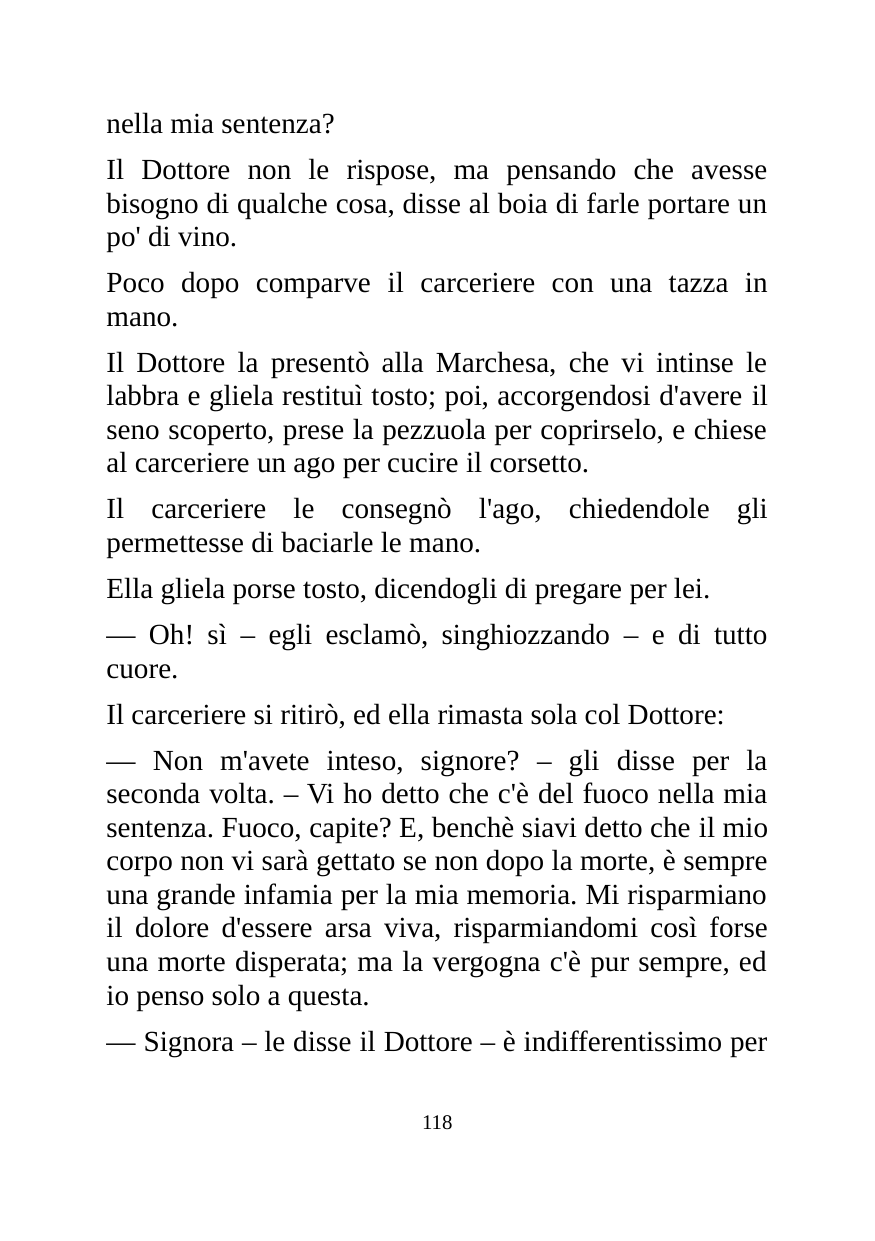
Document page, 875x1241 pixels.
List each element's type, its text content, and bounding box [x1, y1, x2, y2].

text — Signora – le disse il Dottore – è indifferentissimo per [106, 1024, 768, 1057]
text Il carceriere si ritirò, ed ella rimasta sola col Dottore: [106, 697, 768, 730]
text — Oh! sì – egli esclamò, singhiozzando – e di tutto cuore. [106, 617, 768, 684]
text Il carceriere le consegnò l'ago, chiedendole gli permettesse di baciarle le mano. [106, 492, 768, 559]
text — Non m'avete inteso, signore? – gli disse per la seconda volta. – Vi ho detto che c'è del fuoco nella mia sentenza. Fuoco, capite? E, benchè siavi detto che il mio corpo non vi sarà gettato se non dopo la morte, è sempre una grande infamia per la mia memoria. Mi risparmiano il dolore d'essere arsa viva, risparmiandomi così forse una morte disperata; ma la vergogna c'è pur sempre, ed io penso solo a questa. [106, 743, 768, 1011]
text nella mia sentenza? [106, 106, 768, 140]
text Ella gliela porse tosto, dicendogli di pregare per lei. [106, 571, 768, 605]
text Poco dopo comparve il carceriere con una tazza in mano. [106, 265, 768, 332]
text Il Dottore non le rispose, ma pensando che avesse bisogno di qualche cosa, disse al boia di farle portare un po' di vino. [106, 152, 768, 253]
text Il Dottore la presentò alla Marchesa, che vi intinse le labbra e gliela restituì tosto; poi, accorgendosi d'avere il seno scoperto, prese la pezzuola per coprirselo, e chiese al carceriere un ago per cucire il corsetto. [106, 345, 768, 479]
